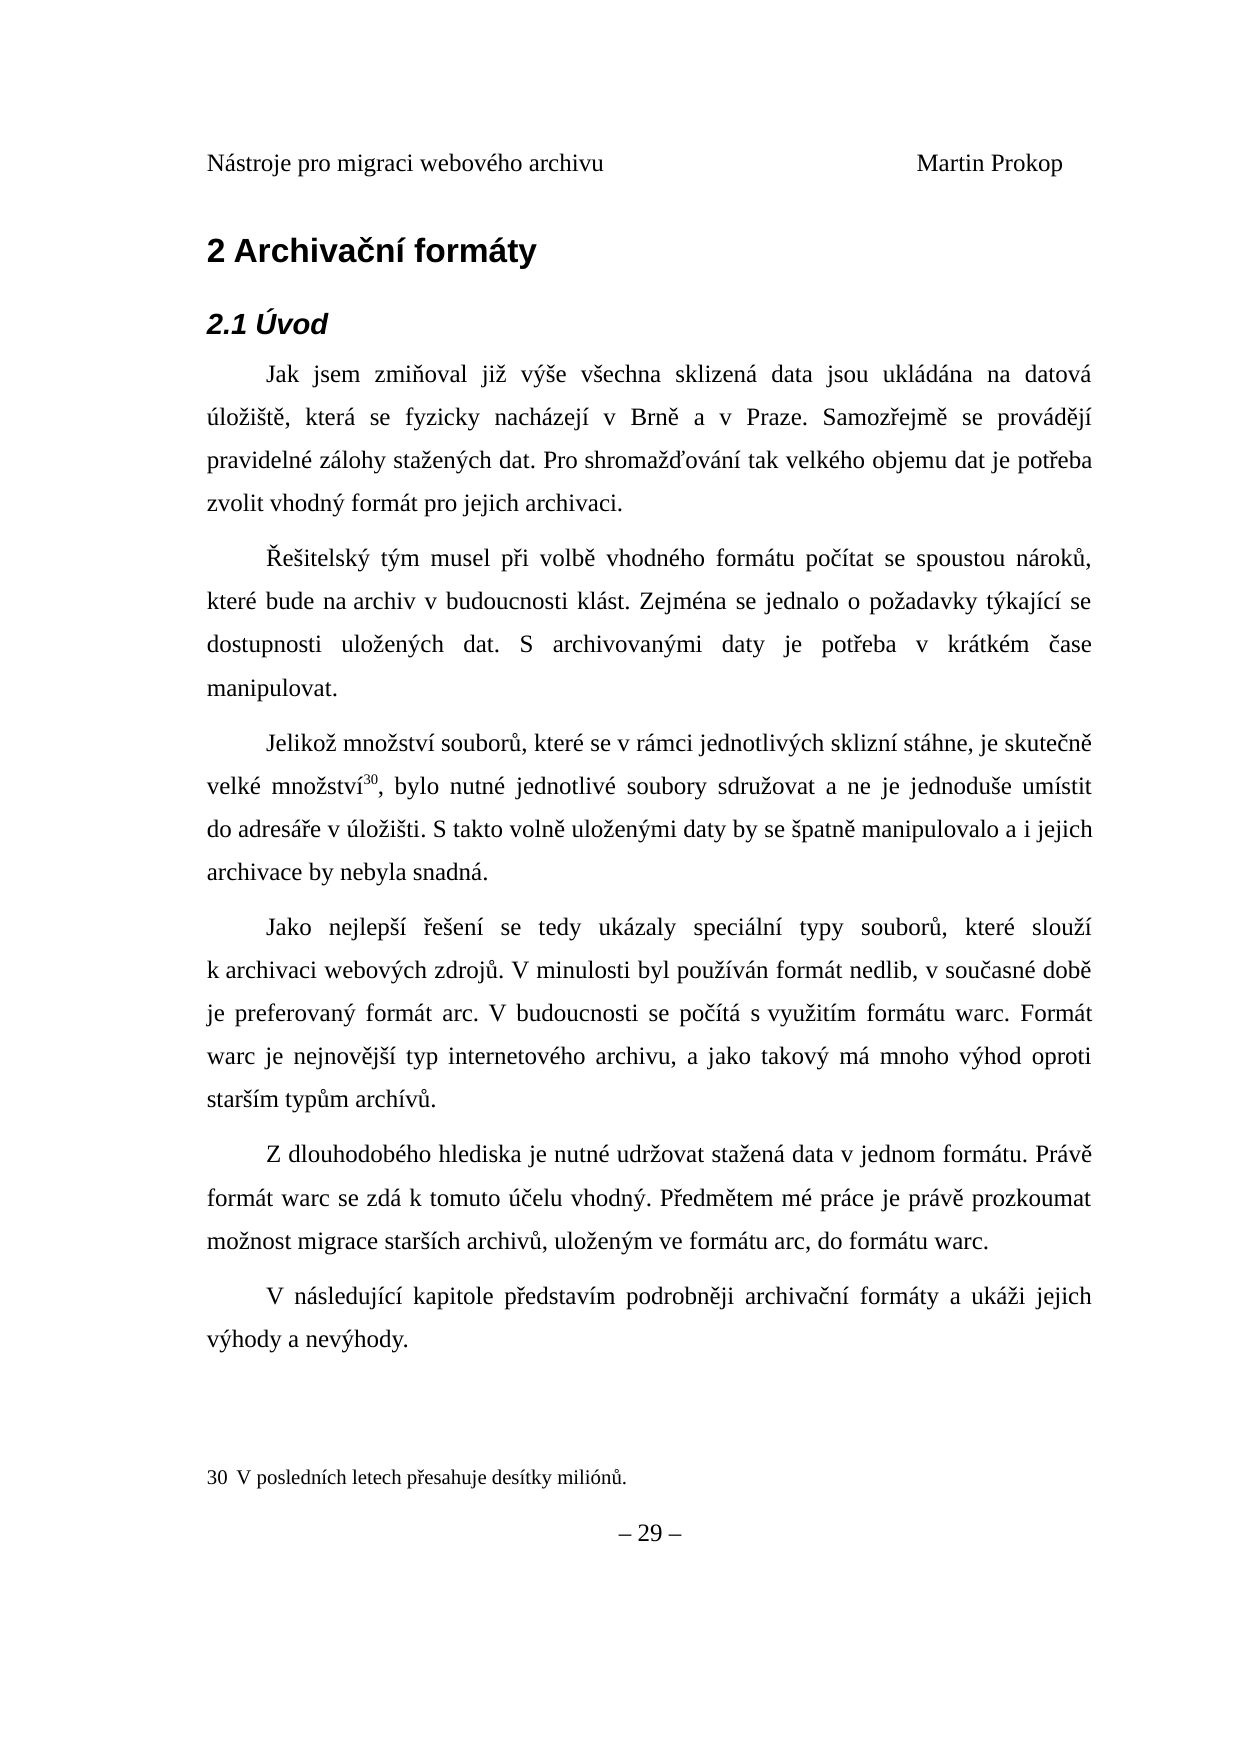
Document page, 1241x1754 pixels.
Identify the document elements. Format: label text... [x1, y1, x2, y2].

text Jelikož množství souborů, které se v rámci jednotlivých sklizní stáhne, je skutečně velké množství, bylo nutné jednotlivé soubory sdružovat a ne je jednoduše umístit do adresáře v úložišti. S takto volně uloženými daty by se špatně manipulovalo a i jejich archivace by nebyla snadná. [207, 728, 1093, 886]
text V posledních letech přesahuje desítky miliónů. [207, 1465, 1093, 1489]
text V následující kapitole představím podrobněji archivační formáty a ukáži jejich výhody a nevýhody. [207, 1281, 1093, 1353]
text Řešitelský tým musel při volbě vhodného formátu počítat se spoustou nároků, které bude na archiv v budoucnosti klást. Zejména se jednalo o požadavky týkající se dostupnosti uložených dat. S archivovanými daty je potřeba v krátkém čase manipulovat. [207, 543, 1093, 701]
text Z dlouhodobého hlediska je nutné udržovat stažená data v jednom formátu. Právě formát warc se zdá k tomuto účelu vhodný. Předmětem mé práce je právě prozkoumat možnost migrace starších archivů, uloženým ve formátu arc, do formátu warc. [207, 1139, 1093, 1254]
subtitle 2.1 Úvod [207, 307, 1093, 341]
text Jako nejlepší řešení se tedy ukázaly speciální typy souborů, které slouží k archivaci webových zdrojů. V minulosti byl používán formát nedlib, v současné době je preferovaný formát arc. V budoucnosti se počítá s využitím formátu warc. Formát warc je nejnovější typ internetového archivu, a jako takový má mnoho výhod oproti starším typům archívů. [207, 912, 1093, 1113]
text Jak jsem zmiňoval již výše všechna sklizená data jsou ukládána na datová úložiště, která se fyzicky nacházejí v Brně a v Praze. Samozřejmě se provádějí pravidelné zálohy stažených dat. Pro shromažďování tak velkého objemu dat je potřeba zvolit vhodný formát pro jejich archivaci. [207, 359, 1093, 517]
subtitle 2 Archivační formáty [207, 231, 1093, 269]
